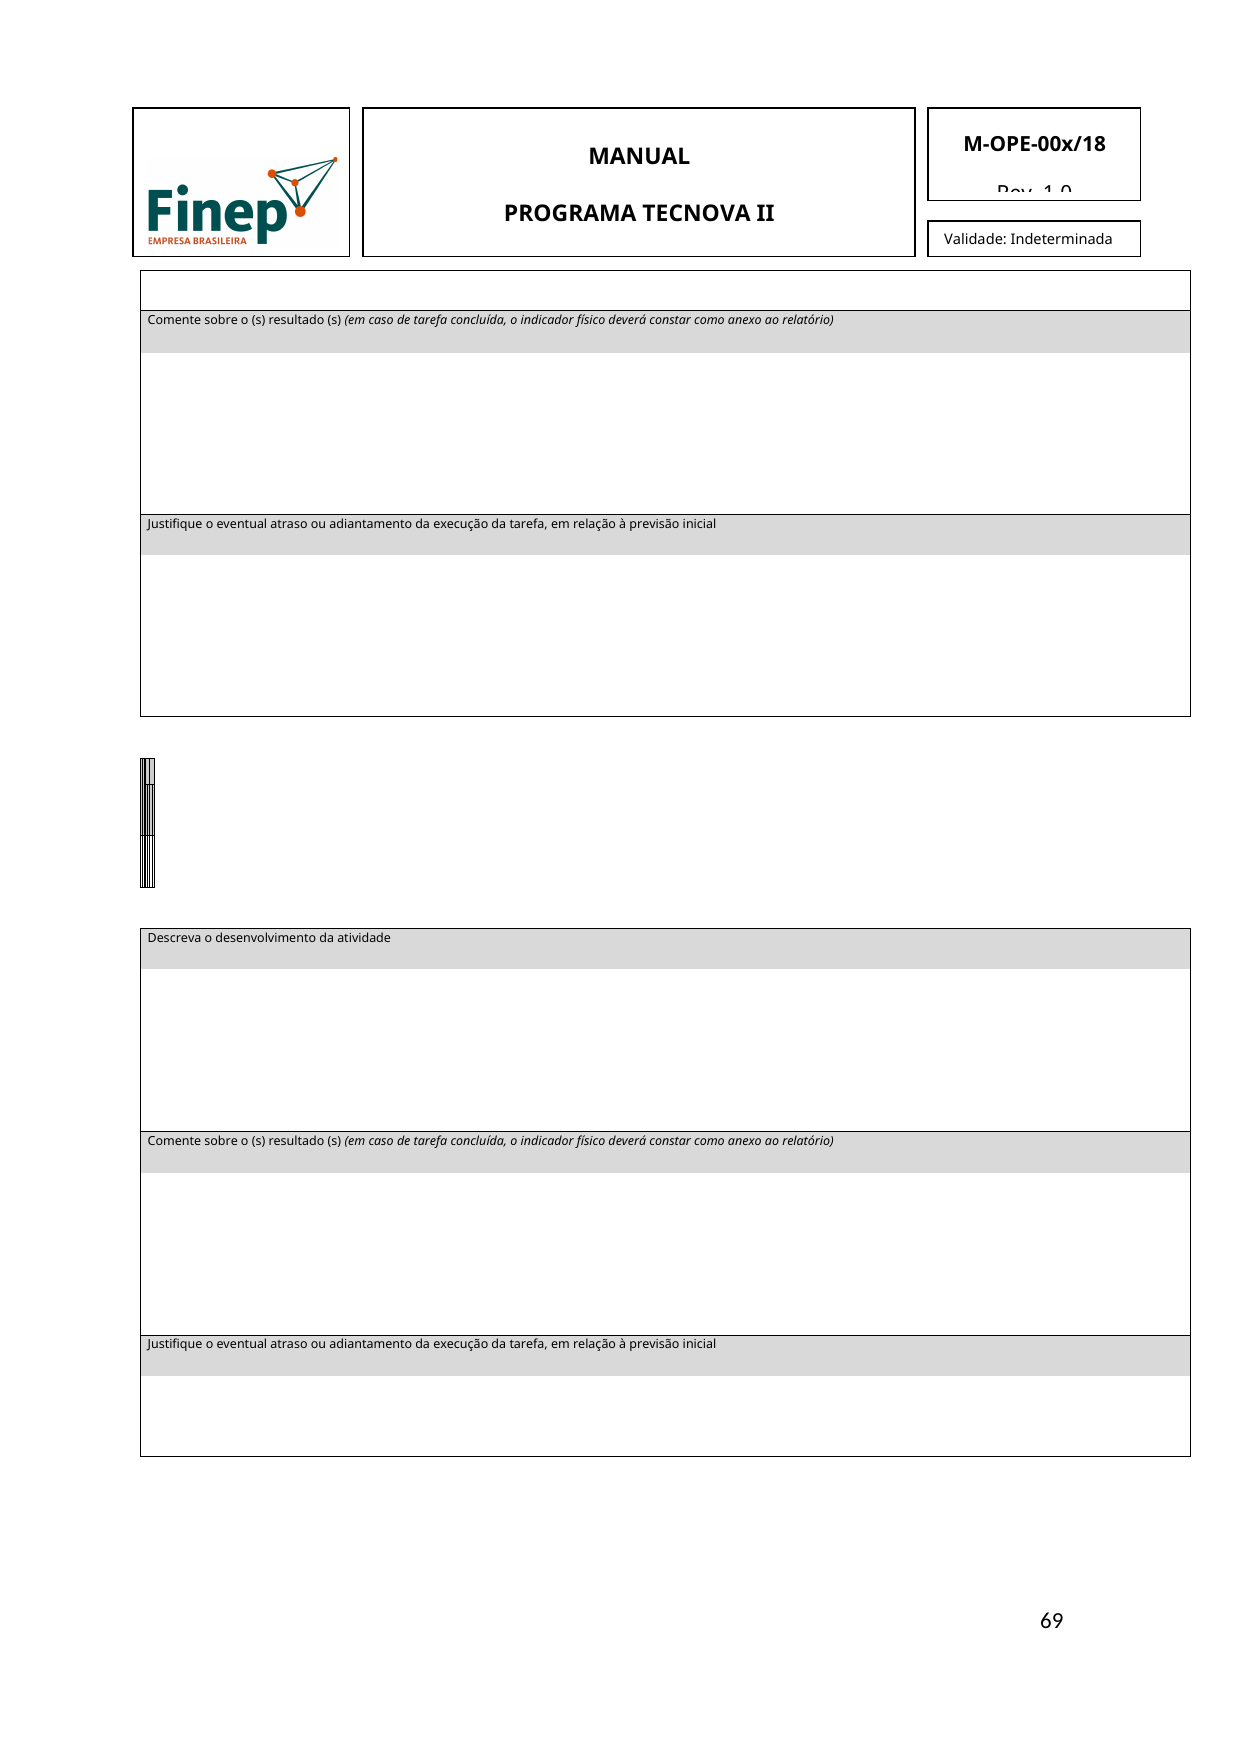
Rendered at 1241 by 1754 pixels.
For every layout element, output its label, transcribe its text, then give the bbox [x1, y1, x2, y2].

table_cell [141, 1173, 1190, 1334]
table_cell [141, 555, 1190, 716]
table_cell Comente sobre o (s) resultado (s) (em caso de tarefa concluída, o indicador físico deverá constar como anexo ao relatório) [141, 311, 1190, 353]
table_cell Comente sobre o (s) resultado (s) (em caso de tarefa concluída, o indicador físico deverá constar como anexo ao relatório) [141, 1132, 1190, 1173]
table_cell [141, 969, 1190, 1131]
table_cell [141, 353, 1190, 514]
table_cell Justifique o eventual atraso ou adiantamento da execução da tarefa, em relação à previsão inicial [141, 515, 1190, 555]
table_cell Justifique o eventual atraso ou adiantamento da execução da tarefa, em relação à previsão inicial [141, 1336, 1190, 1376]
table_cell [141, 1376, 1190, 1456]
table_header Descreva o desenvolvimento da atividade [141, 929, 1190, 969]
table_cell [141, 271, 1190, 310]
